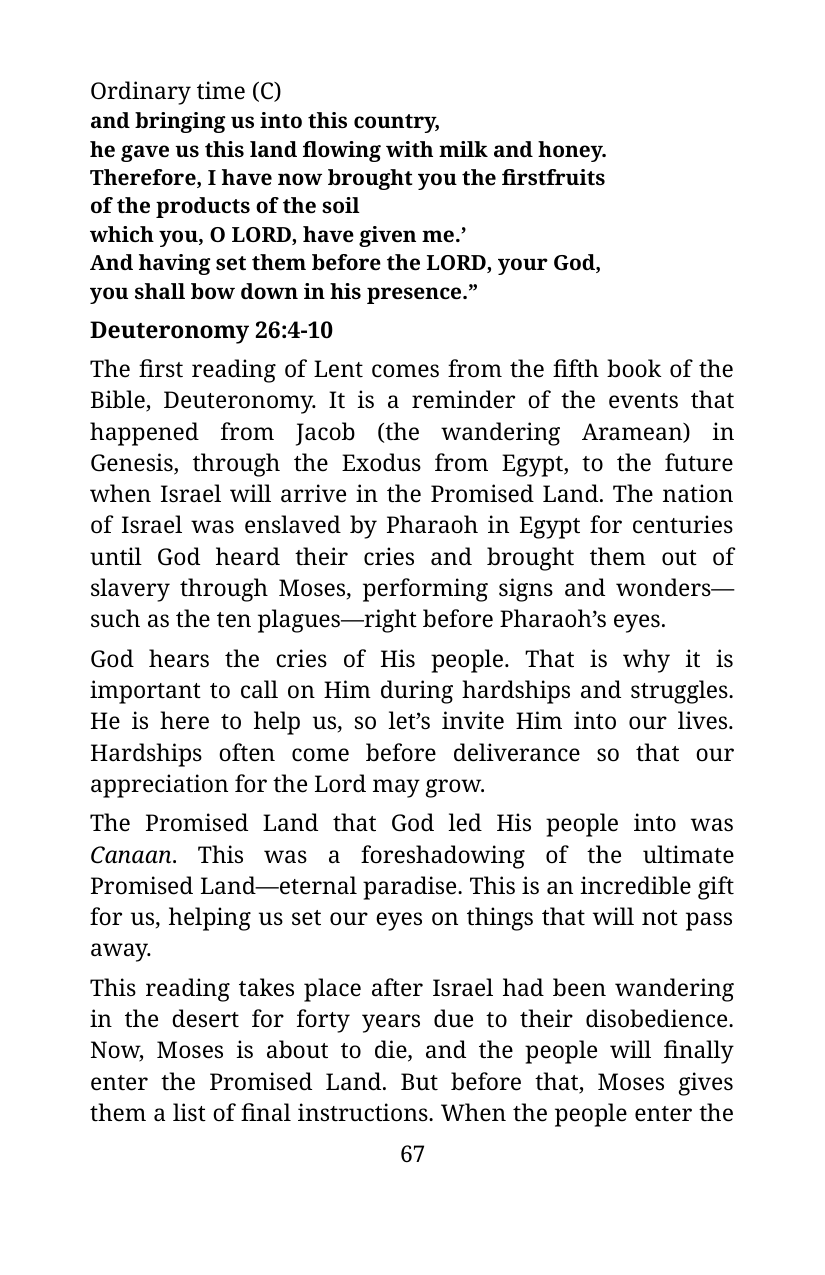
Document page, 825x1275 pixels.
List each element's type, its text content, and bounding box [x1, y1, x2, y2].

text Deuteronomy 26:4-10 [90, 314, 735, 345]
text This reading takes place after Israel had been wandering in the desert for forty years due to their disobedience. Now, Moses is about to die, and the people will finally enter the Promised Land. But before that, Moses gives them a list of final instructions. When the people enter the [90, 972, 735, 1128]
text God hears the cries of His people. That is why it is important to call on Him during hardships and struggles. He is here to help us, so let’s invite Him into our lives. Hardships often come before deliverance so that our appreciation for the Lord may grow. [90, 643, 735, 799]
text and bringing us into this country, he gave us this land flowing with milk and honey. Therefore, I have now brought you the firstfruits of the products of the soil which you, O LORD, have given me.’ And having set them before the LORD, your God, you shall bow down in his presence.” [90, 106, 735, 305]
text The first reading of Lent comes from the fifth book of the Bible, Deuteronomy. It is a reminder of the events that happened from Jacob (the wandering Aramean) in Genesis, through the Exodus from Egypt, to the future when Israel will arrive in the Promised Land. The nation of Israel was enslaved by Pharaoh in Egypt for centuries until God heard their cries and brought them out of slavery through Moses, performing signs and wonders—such as the ten plagues—right before Pharaoh’s eyes. [90, 353, 735, 634]
text The Promised Land that God led His people into was Canaan. This was a foreshadowing of the ultimate Promised Land—eternal paradise. This is an incredible gift for us, helping us set our eyes on things that will not pass away. [90, 807, 735, 964]
